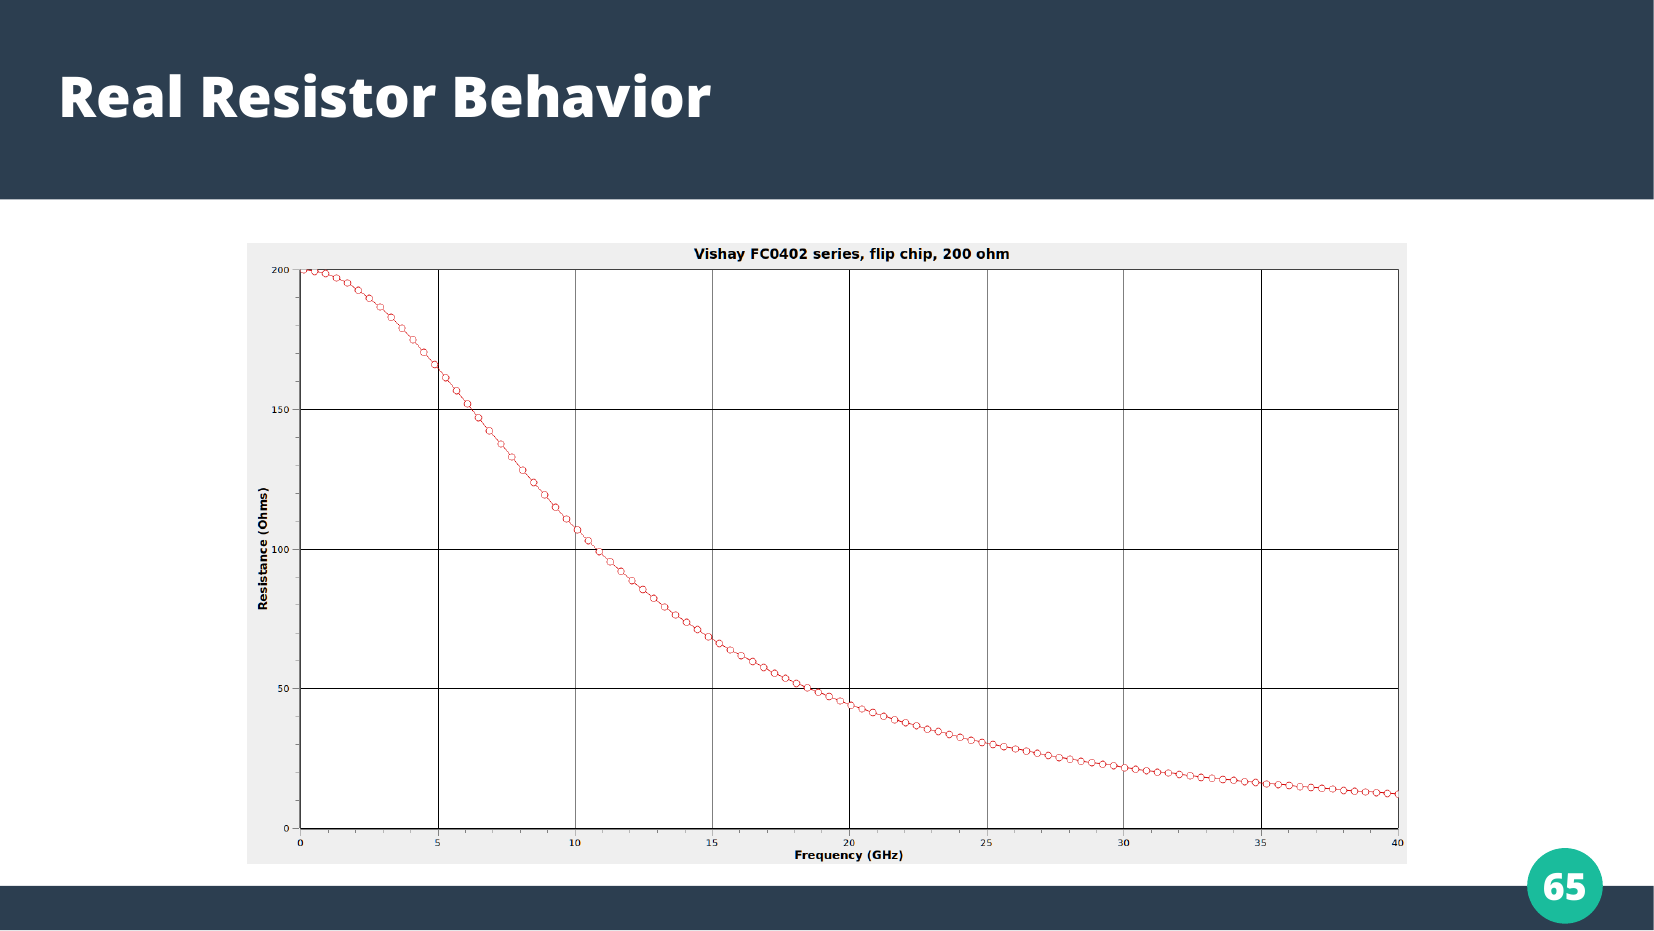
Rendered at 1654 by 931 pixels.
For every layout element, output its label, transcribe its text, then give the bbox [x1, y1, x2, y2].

title Real Resistor Behavior [59, 37, 1595, 155]
picture [247, 243, 1407, 864]
